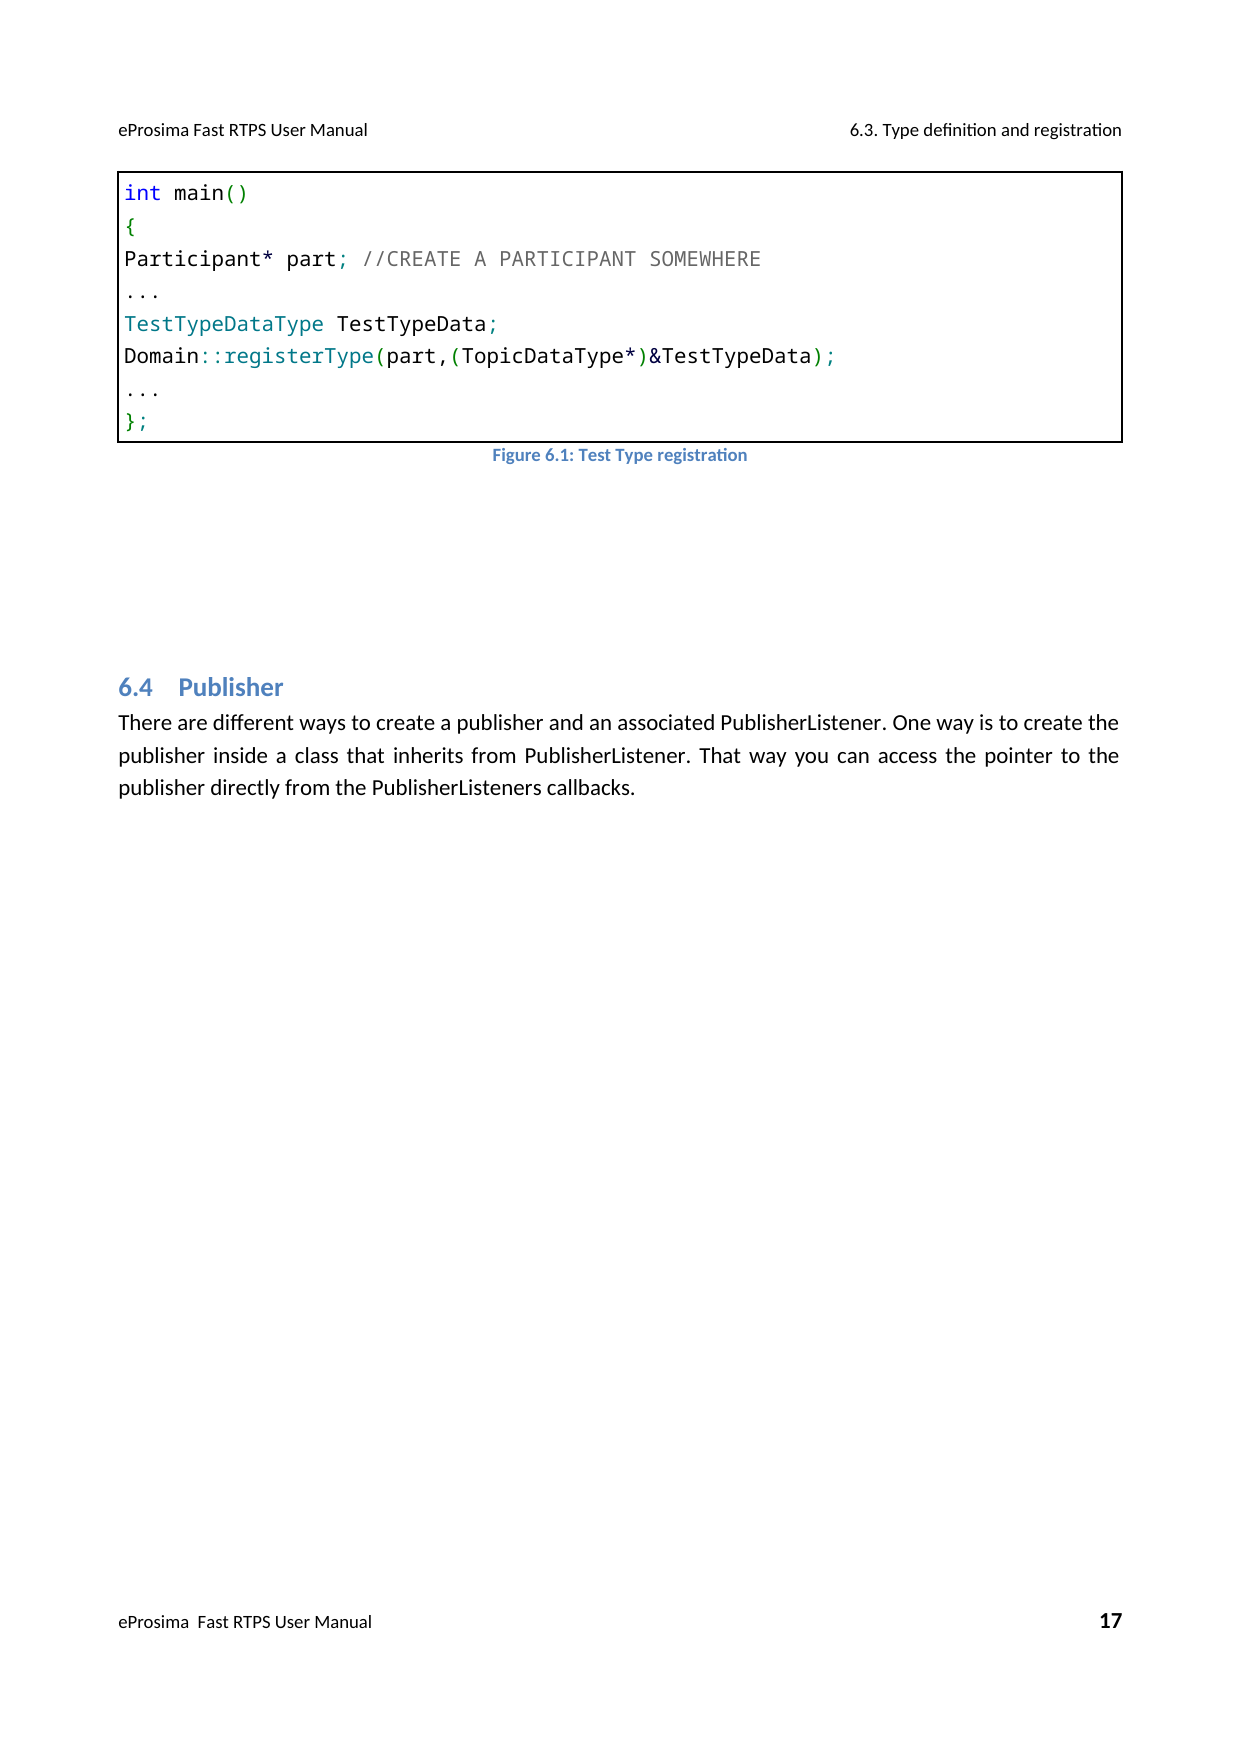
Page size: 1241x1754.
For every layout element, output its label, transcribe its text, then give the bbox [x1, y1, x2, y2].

table_header int main() { Participant* part; //CREATE A PARTICIPANT SOMEWHERE ... TestTypeDataType TestTypeData; Domain::registerType(part,(TopicDataType*)&TestTypeData); ... }; [119, 173, 1121, 441]
text There are different ways to create a publisher and an associated PublisherListener. One way is to create the publisher inside a class that inherits from PublisherListener. That way you can access the pointer to the publisher directly from the PublisherListeners callbacks. [118, 708, 1122, 801]
text Figure 6.1: Test Type registration [118, 443, 1122, 466]
subtitle Publisher [118, 671, 1122, 704]
